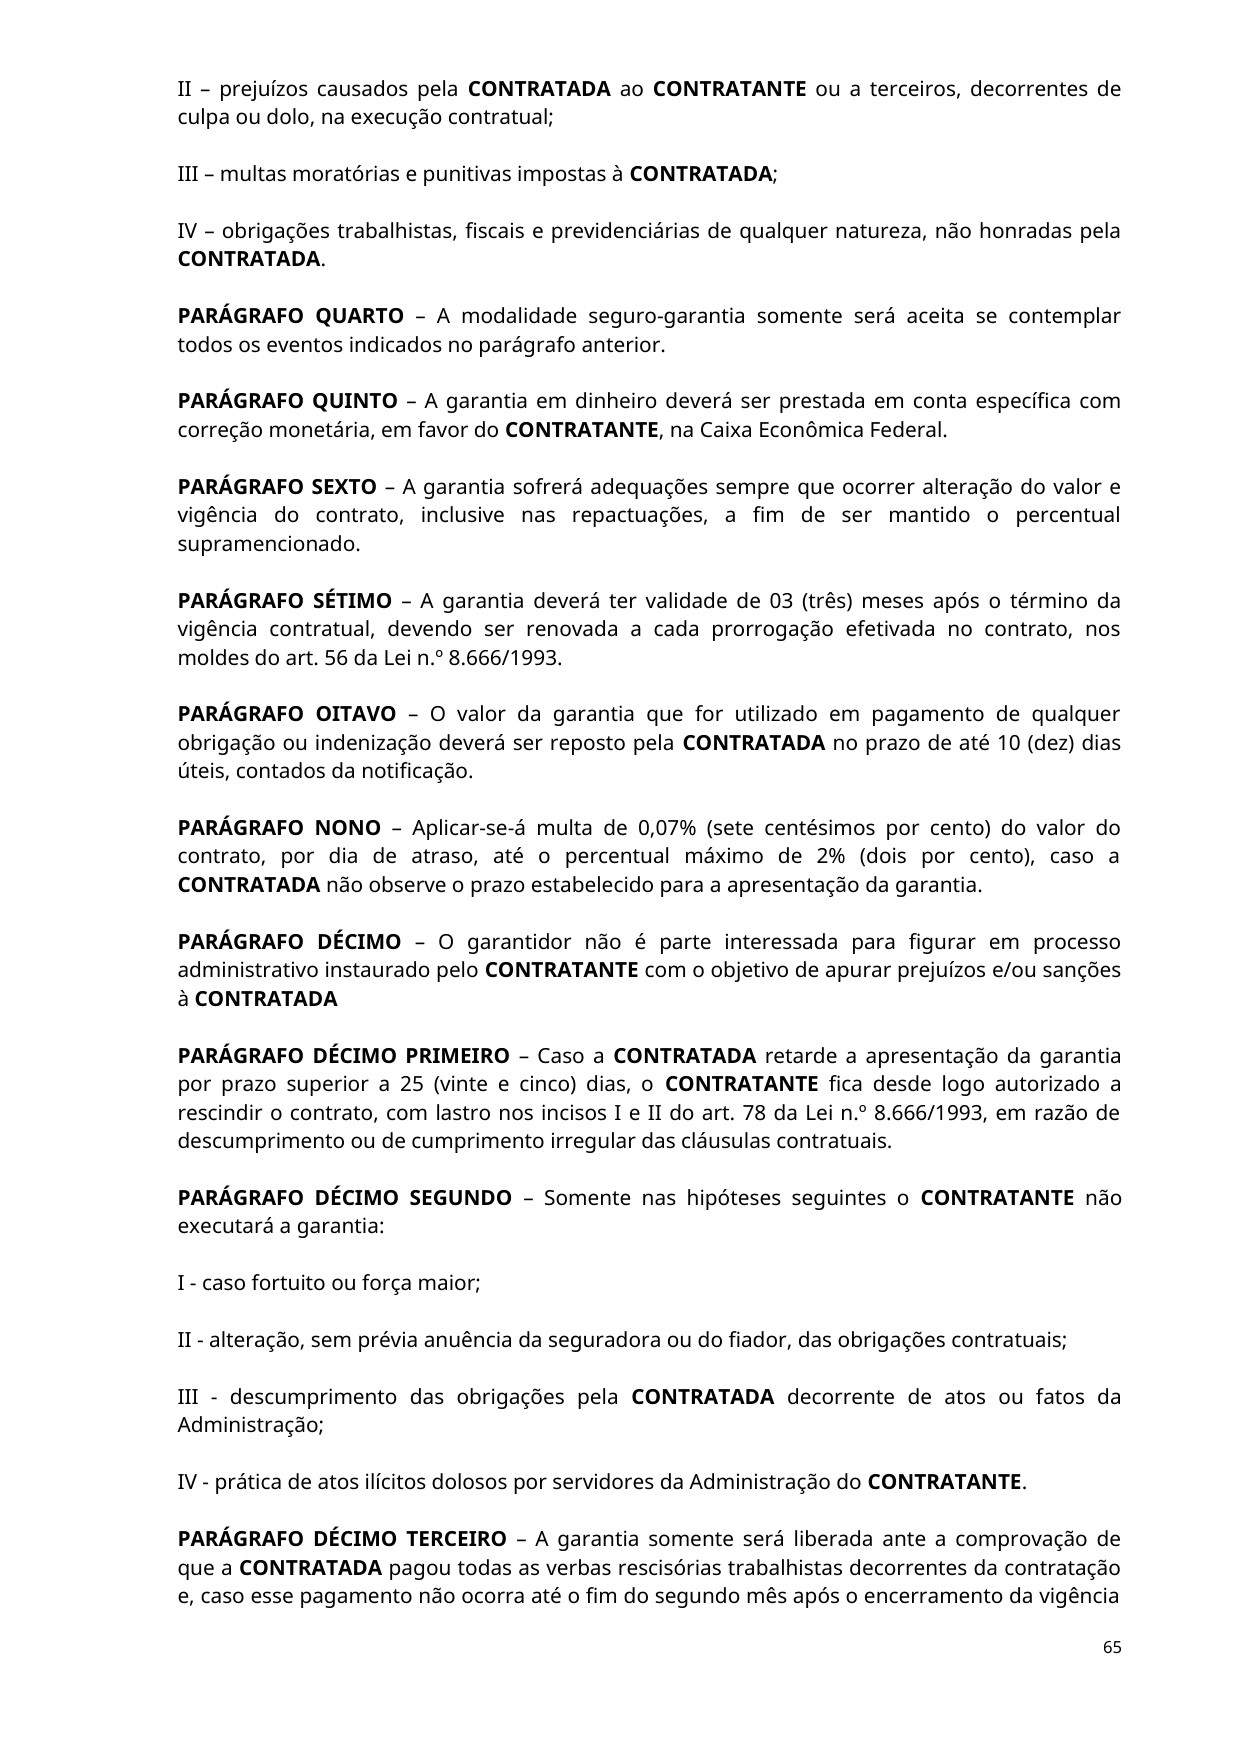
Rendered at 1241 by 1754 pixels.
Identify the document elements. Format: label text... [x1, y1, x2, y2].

text II – prejuízos causados pela CONTRATADA ao CONTRATANTE ou a terceiros, decorrentes de culpa ou dolo, na execução contratual; [177, 74, 1122, 131]
text PARÁGRAFO SÉTIMO – A garantia deverá ter validade de 03 (três) meses após o término da vigência contratual, devendo ser renovada a cada prorrogação efetivada no contrato, nos moldes do art. 56 da Lei n.º 8.666/1993. [177, 586, 1122, 671]
text III – multas moratórias e punitivas impostas à CONTRATADA; [177, 159, 1122, 188]
text PARÁGRAFO SEXTO – A garantia sofrerá adequações sempre que ocorrer alteração do valor e vigência do contrato, inclusive nas repactuações, a fim de ser mantido o percentual supramencionado. [177, 472, 1122, 557]
text PARÁGRAFO OITAVO – O valor da garantia que for utilizado em pagamento de qualquer obrigação ou indenização deverá ser reposto pela CONTRATADA no prazo de até 10 (dez) dias úteis, contados da notificação. [177, 699, 1122, 785]
text PARÁGRAFO DÉCIMO PRIMEIRO – Caso a CONTRATADA retarde a apresentação da garantia por prazo superior a 25 (vinte e cinco) dias, o CONTRATANTE fica desde logo autorizado a rescindir o contrato, com lastro nos incisos I e II do art. 78 da Lei n.º 8.666/1993, em razão de descumprimento ou de cumprimento irregular das cláusulas contratuais. [177, 1041, 1122, 1154]
text IV - prática de atos ilícitos dolosos por servidores da Administração do CONTRATANTE. [177, 1467, 1122, 1496]
text PARÁGRAFO QUINTO – A garantia em dinheiro deverá ser prestada em conta específica com correção monetária, em favor do CONTRATANTE, na Caixa Econômica Federal. [177, 387, 1122, 443]
text I - caso fortuito ou força maior; [177, 1268, 1122, 1297]
text IV – obrigações trabalhistas, fiscais e previdenciárias de qualquer natureza, não honradas pela CONTRATADA. [177, 216, 1122, 273]
text PARÁGRAFO DÉCIMO TERCEIRO – A garantia somente será liberada ante a comprovação de que a CONTRATADA pagou todas as verbas rescisórias trabalhistas decorrentes da contratação e, caso esse pagamento não ocorra até o fim do segundo mês após o encerramento da vigência [177, 1524, 1122, 1609]
text PARÁGRAFO DÉCIMO – O garantidor não é parte interessada para figurar em processo administrativo instaurado pelo CONTRATANTE com o objetivo de apurar prejuízos e/ou sanções à CONTRATADA [177, 927, 1122, 1012]
text III - descumprimento das obrigações pela CONTRATADA decorrente de atos ou fatos da Administração; [177, 1382, 1122, 1439]
text PARÁGRAFO DÉCIMO SEGUNDO – Somente nas hipóteses seguintes o CONTRATANTE não executará a garantia: [177, 1183, 1122, 1240]
text II - alteração, sem prévia anuência da seguradora ou do fiador, das obrigações contratuais; [177, 1325, 1122, 1353]
text PARÁGRAFO NONO – Aplicar-se-á multa de 0,07% (sete centésimos por cento) do valor do contrato, por dia de atraso, até o percentual máximo de 2% (dois por cento), caso a CONTRATADA não observe o prazo estabelecido para a apresentação da garantia. [177, 813, 1122, 898]
text PARÁGRAFO QUARTO – A modalidade seguro-garantia somente será aceita se contemplar todos os eventos indicados no parágrafo anterior. [177, 301, 1122, 358]
